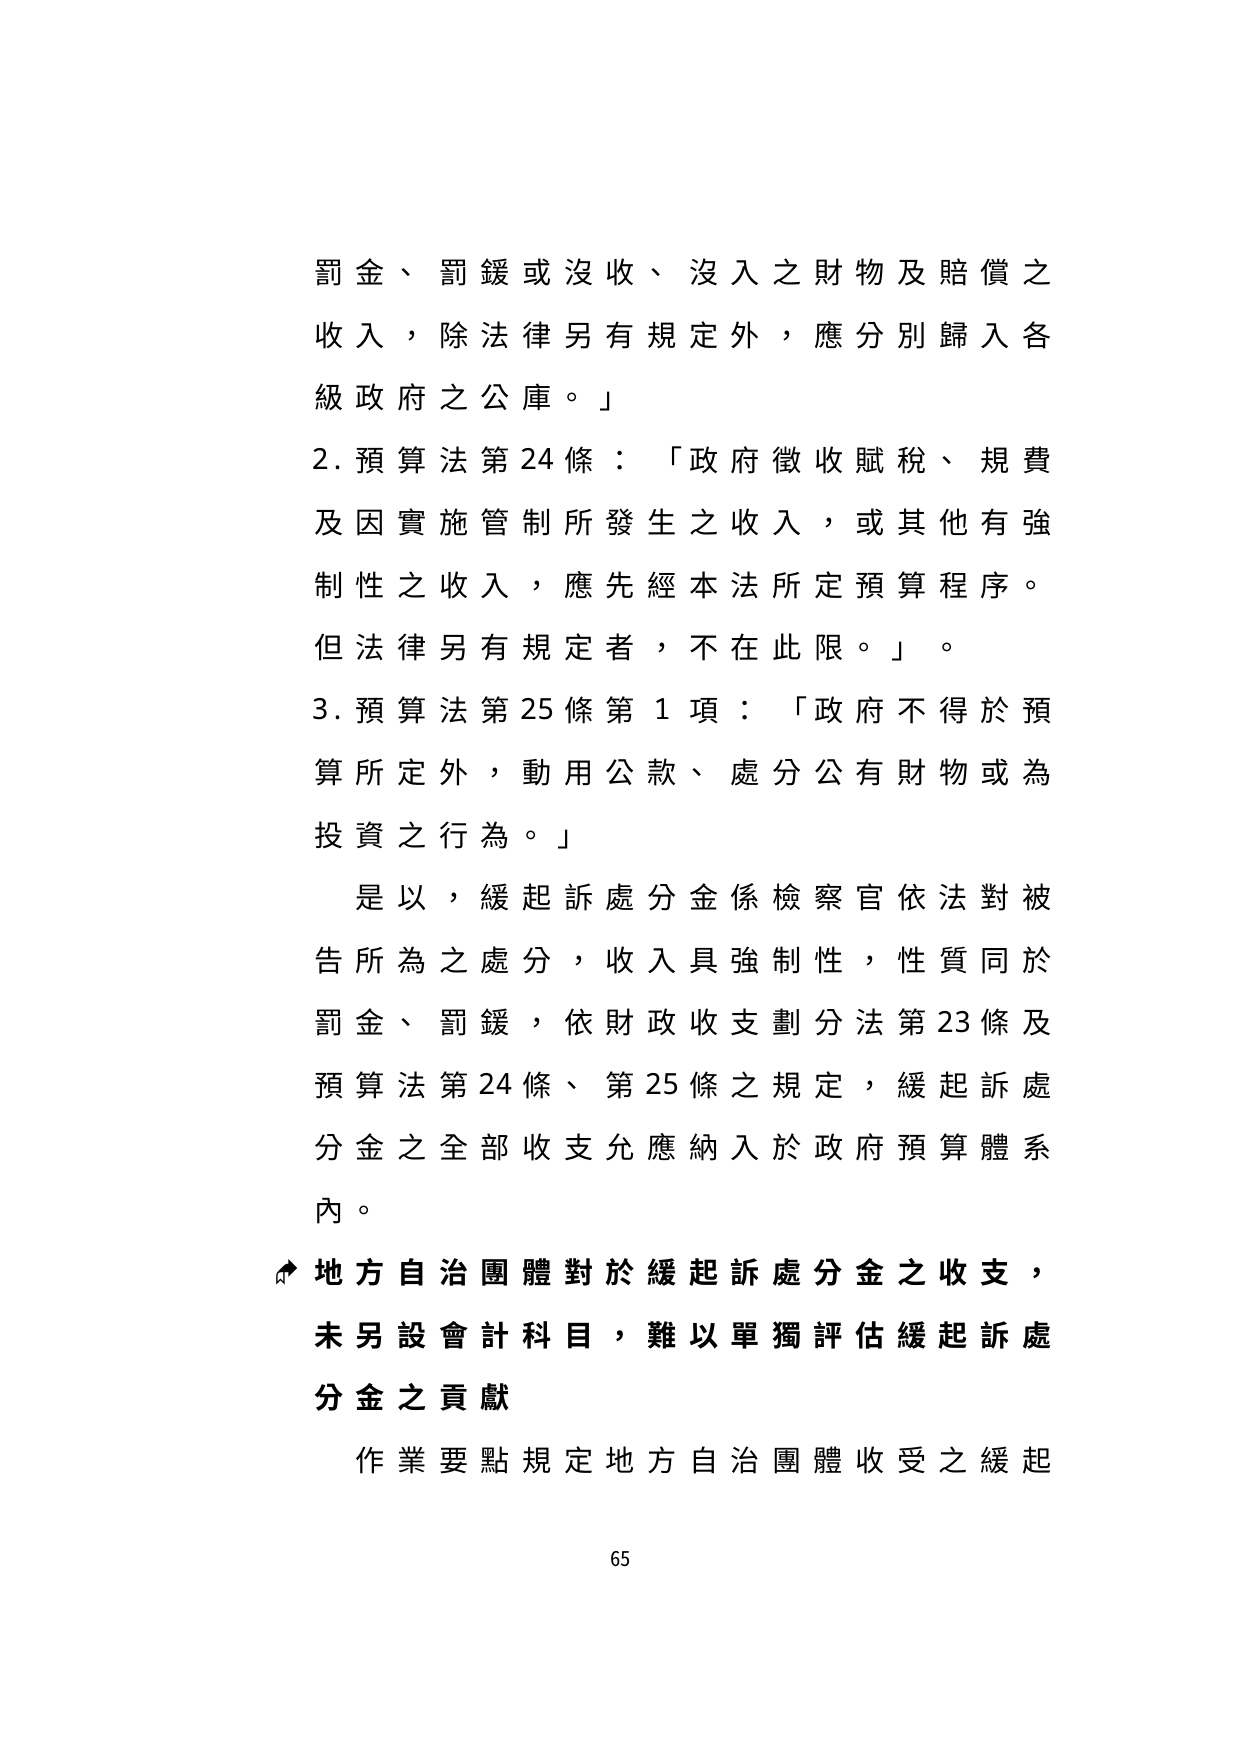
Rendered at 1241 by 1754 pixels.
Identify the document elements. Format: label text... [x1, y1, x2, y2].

text 2.預算法第24條：「政府徵收賦稅、規費及因實施管制所發生之收入，或其他有強制性之收入，應先經本法所定預算程序。但法律另有規定者，不在此限。」。 [271, 417, 1058, 667]
text 罰金、罰鍰或沒收、沒入之財物及賠償之收入，除法律另有規定外，應分別歸入各級政府之公庫。」 [271, 229, 1058, 417]
text 3.預算法第25條第1項：「政府不得於預算所定外，動用公款、處分公有財物或為投資之行為。」 [271, 667, 1058, 854]
text 作業要點規定地方自治團體收受之緩起 [271, 1417, 1058, 1479]
text 是以，緩起訴處分金係檢察官依法對被告所為之處分，收入具強制性，性質同於罰金、罰鍰，依財政收支劃分法第23條及預算法第24條、第25條之規定，緩起訴處分金之全部收支允應納入於政府預算體系內。 [271, 854, 1058, 1229]
text 地方自治團體對於緩起訴處分金之收支，未另設會計科目，難以單獨評估緩起訴處分金之貢獻 [242, 1229, 1058, 1417]
